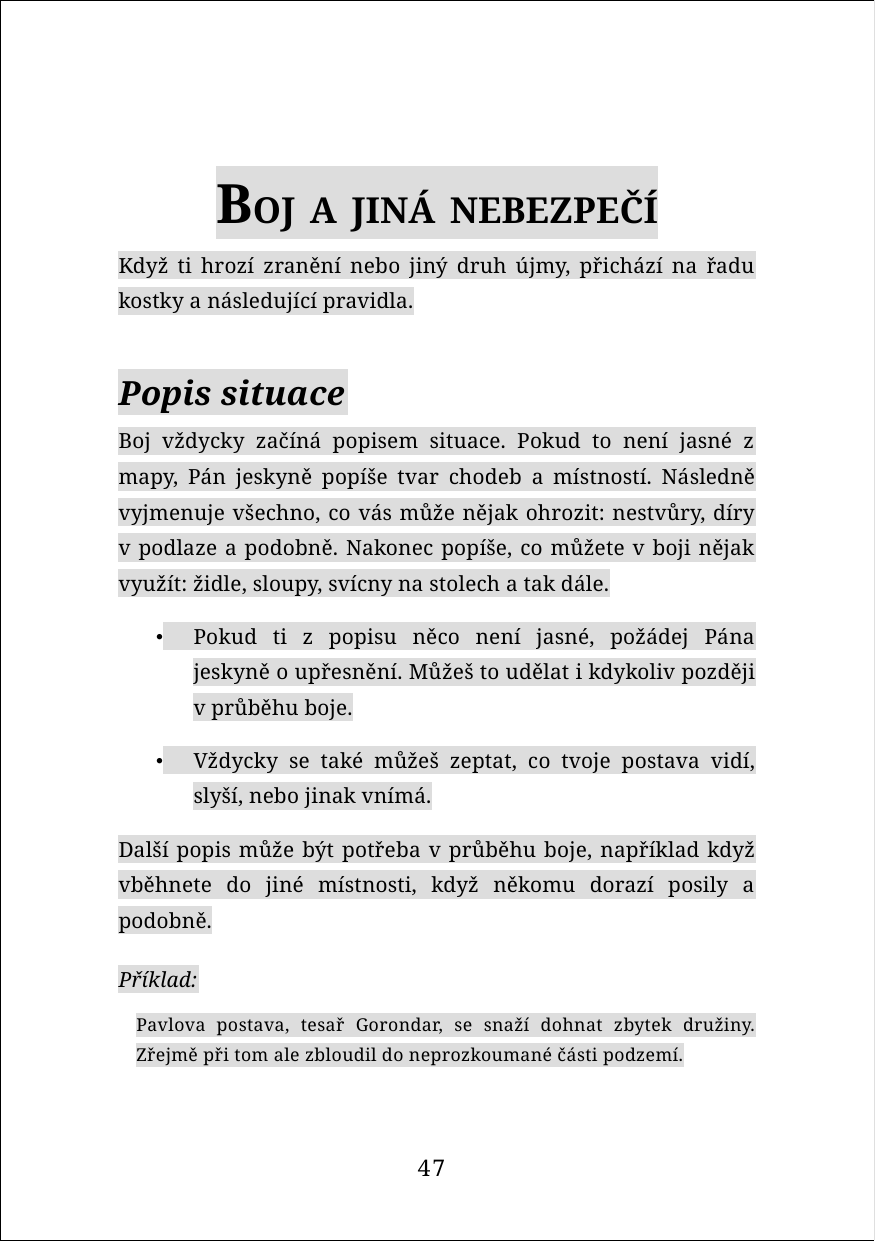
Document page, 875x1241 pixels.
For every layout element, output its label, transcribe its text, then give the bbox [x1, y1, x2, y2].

text Pavlova postava, tesař Gorondar, se snaží dohnat zbytek družiny. Zřejmě při tom ale zbloudil do neprozkoumané části podzemí. [136, 1012, 756, 1067]
text Příklad: [118, 965, 756, 993]
text Boj vždycky začíná popisem situace. Pokud to není jasné z mapy, Pán jeskyně popíše tvar chodeb a místností. Následně vyjmenuje všechno, co vás může nějak ohrozit: nestvůry, díry v podlaze a podobně. Nakonec popíše, co můžete v boji nějak využít: židle, sloupy, svícny na stolech a tak dále. [118, 427, 756, 597]
text Když ti hrozí zranění nebo jiný druh újmy, přichází na řadu kostky a následující pravidla. [118, 251, 756, 315]
list Vždycky se také můžeš zeptat, co tvoje postava vidí, slyší, nebo jinak vnímá. [156, 746, 756, 810]
subtitle Popis situace [118, 369, 756, 415]
subtitle Boj a jiná nebezpečí [118, 166, 756, 239]
text Další popis může být potřeba v průběhu boje, například když vběhnete do jiné místnosti, když někomu dorazí posily a podobně. [118, 835, 756, 934]
list Pokud ti z popisu něco není jasné, požádej Pána jeskyně o upřesnění. Můžeš to udělat i kdykoliv později v průběhu boje. [156, 622, 756, 721]
